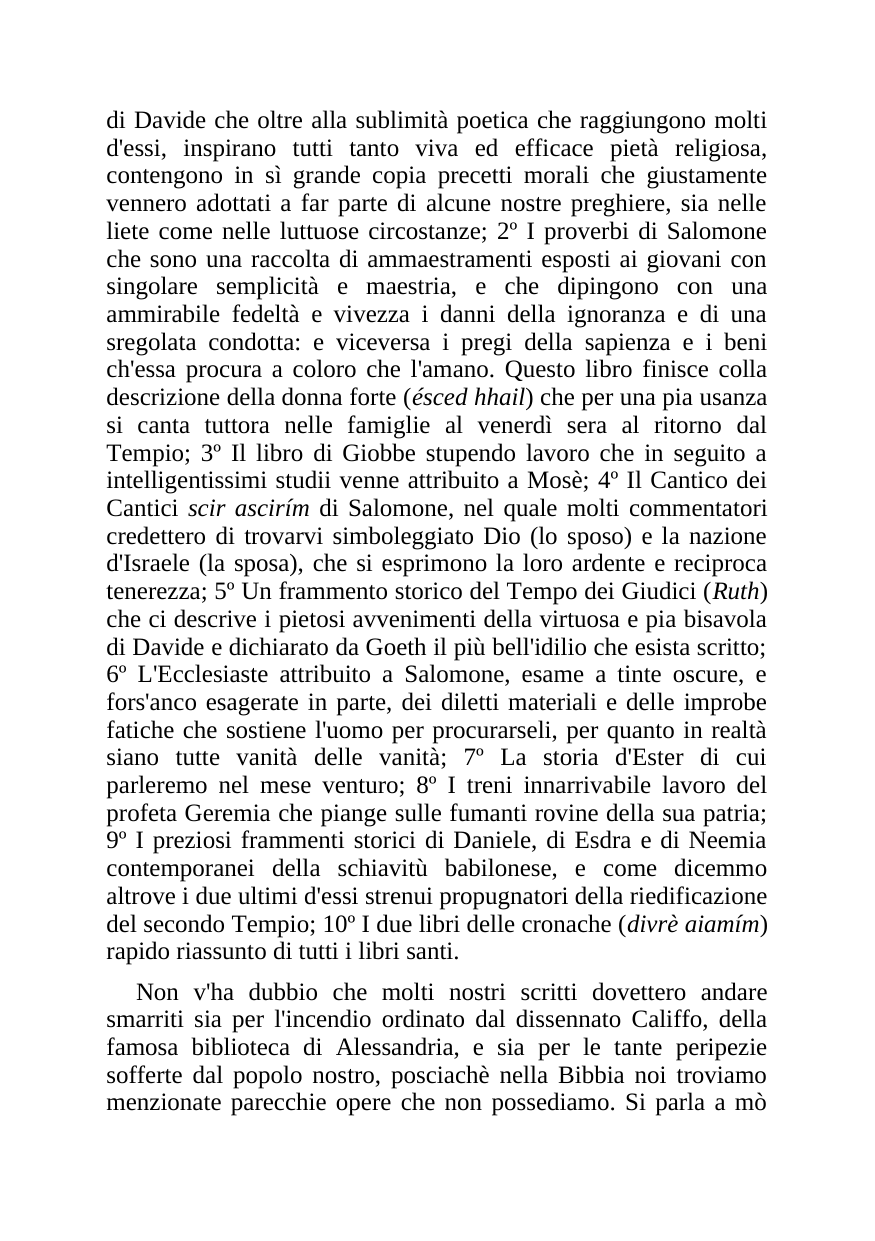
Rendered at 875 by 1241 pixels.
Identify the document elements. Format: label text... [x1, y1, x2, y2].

text Non v'ha dubbio che molti nostri scritti dovettero andare smarriti sia per l'incendio ordinato dal dissennato Califfo, della famosa biblioteca di Alessandria, e sia per le tante peripezie sofferte dal popolo nostro, posciachè nella Bibbia noi troviamo menzionate parecchie opere che non possediamo. Si parla a mò [106, 978, 768, 1116]
text di Davide che oltre alla sublimità poetica che raggiungono molti d'essi, inspirano tutti tanto viva ed efficace pietà religiosa, contengono in sì grande copia precetti morali che giustamente vennero adottati a far parte di alcune nostre preghiere, sia nelle liete come nelle luttuose circostanze; 2º I proverbi di Salomone che sono una raccolta di ammaestramenti esposti ai giovani con singolare semplicità e maestria, e che dipingono con una ammirabile fedeltà e vivezza i danni della ignoranza e di una sregolata condotta: e viceversa i pregi della sapienza e i beni ch'essa procura a coloro che l'amano. Questo libro finisce colla descrizione della donna forte (ésced hhail) che per una pia usanza si canta tuttora nelle famiglie al venerdì sera al ritorno dal Tempio; 3º Il libro di Giobbe stupendo lavoro che in seguito a intelligentissimi studii venne attribuito a Mosè; 4º Il Cantico dei Cantici scir ascirím di Salomone, nel quale molti commentatori credettero di trovarvi simboleggiato Dio (lo sposo) e la nazione d'Israele (la sposa), che si esprimono la loro ardente e reciproca tenerezza; 5º Un frammento storico del Tempo dei Giudici (Ruth) che ci descrive i pietosi avvenimenti della virtuosa e pia bisavola di Davide e dichiarato da Goeth il più bell'idilio che esista scritto; 6º L'Ecclesiaste attribuito a Salomone, esame a tinte oscure, e fors'anco esagerate in parte, dei diletti materiali e delle improbe fatiche che sostiene l'uomo per procurarseli, per quanto in realtà siano tutte vanità delle vanità; 7º La storia d'Ester di cui parleremo nel mese venturo; 8º I treni innarrivabile lavoro del profeta Geremia che piange sulle fumanti rovine della sua patria; 9º I preziosi frammenti storici di Daniele, di Esdra e di Neemia contemporanei della schiavitù babilonese, e come dicemmo altrove i due ultimi d'essi strenui propugnatori della riedificazione del secondo Tempio; 10º I due libri delle cronache (divrè aiamím) rapido riassunto di tutti i libri santi. [106, 106, 768, 965]
